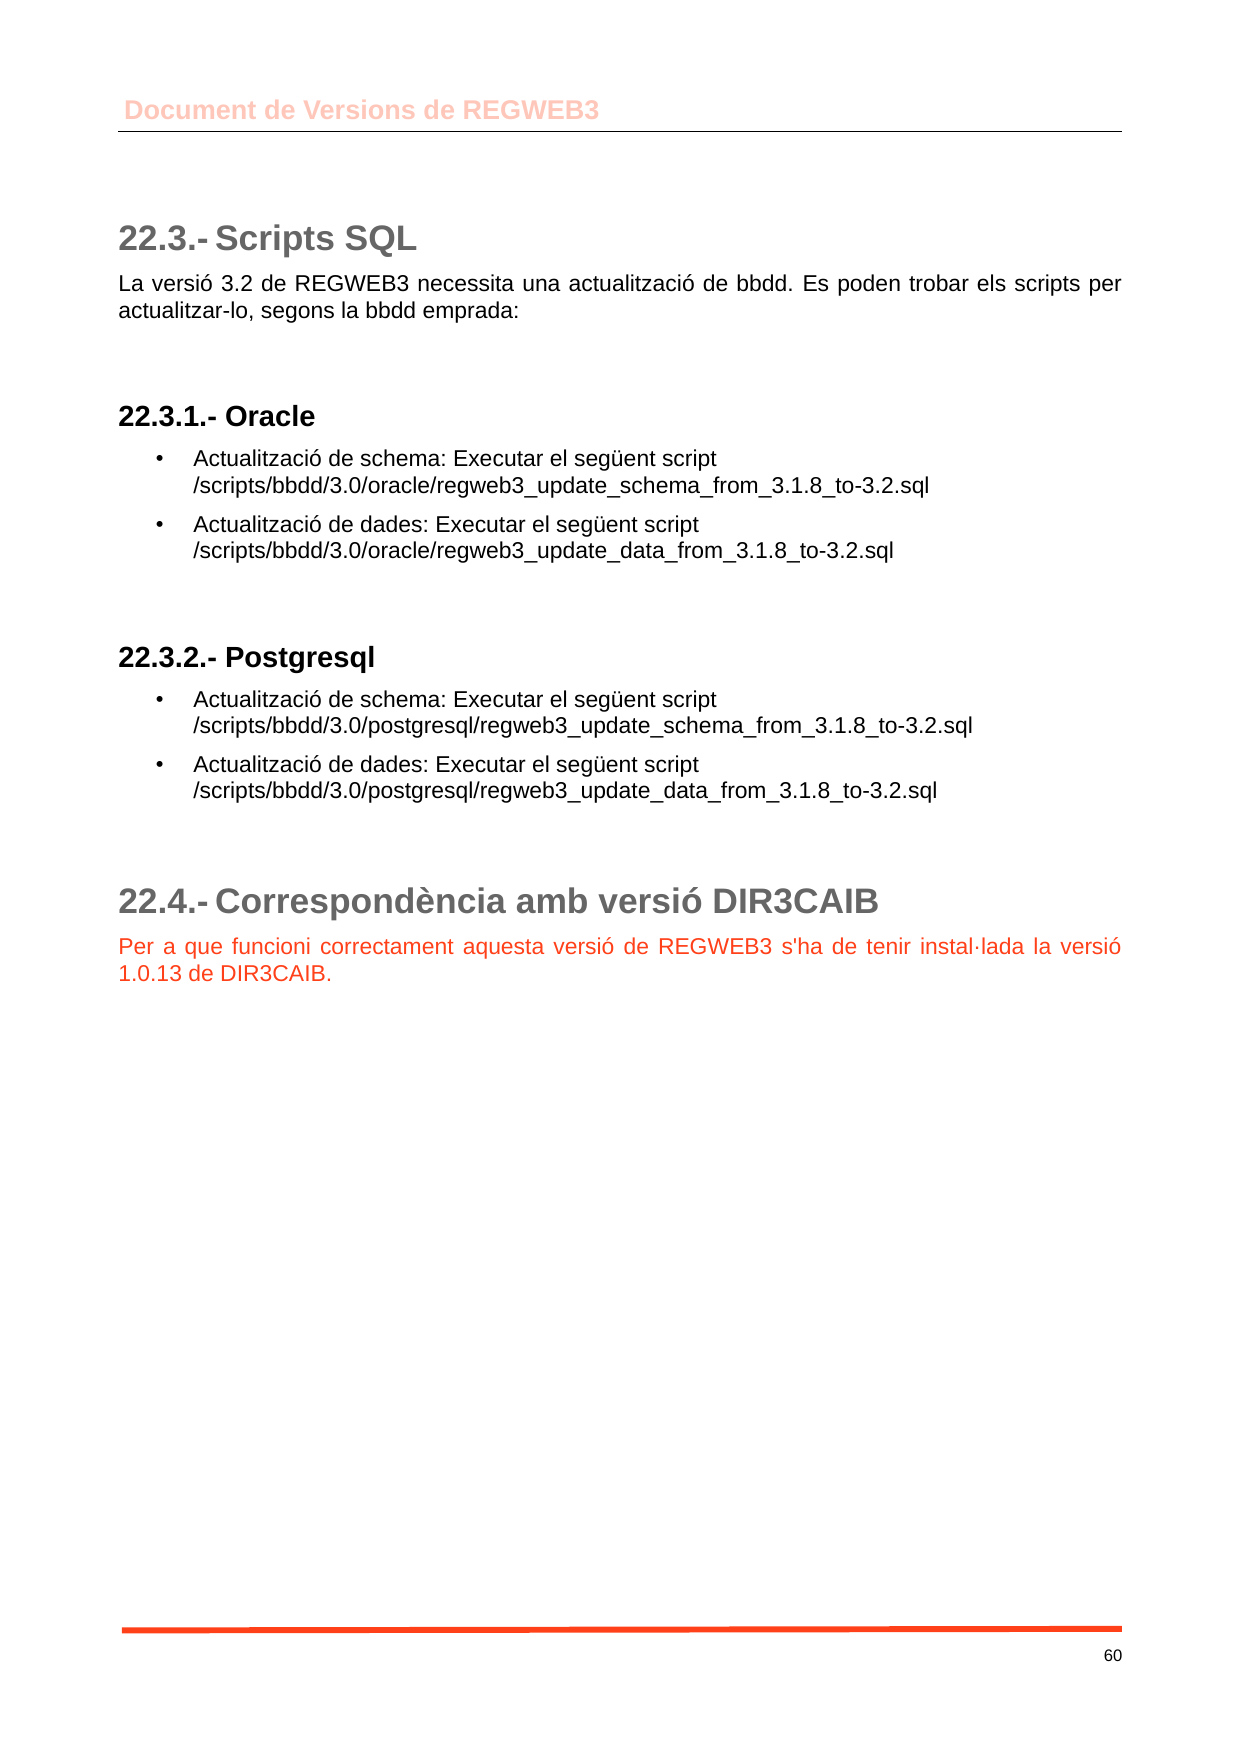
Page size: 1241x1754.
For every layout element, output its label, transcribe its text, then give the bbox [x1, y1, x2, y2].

list Actualització de dades: Executar el següent script /scripts/bbdd/3.0/postgresql/regweb3_update_data_from_3.1.8_to-3.2.sql [156, 751, 1122, 804]
subtitle Oracle [118, 399, 1122, 433]
subtitle Scripts SQL [118, 217, 1122, 258]
text La versió 3.2 de REGWEB3 necessita una actualització de bbdd. Es poden trobar els scripts per actualitzar-lo, segons la bbdd emprada: [118, 270, 1122, 323]
subtitle Per a que funcioni correctament aquesta versió de REGWEB3 s'ha de tenir instal·lada la versió 1.0.13 de DIR3CAIB. [118, 933, 1122, 986]
list Actualització de dades: Executar el següent script /scripts/bbdd/3.0/oracle/regweb3_update_data_from_3.1.8_to-3.2.sql [156, 511, 1122, 563]
subtitle Postgresql [118, 640, 1122, 673]
list Actualització de schema: Executar el següent script /scripts/bbdd/3.0/postgresql/regweb3_update_schema_from_3.1.8_to-3.2.sql [156, 686, 1122, 738]
list Actualització de schema: Executar el següent script /scripts/bbdd/3.0/oracle/regweb3_update_schema_from_3.1.8_to-3.2.sql [156, 445, 1122, 498]
subtitle Correspondència amb versió DIR3CAIB [118, 880, 1122, 921]
